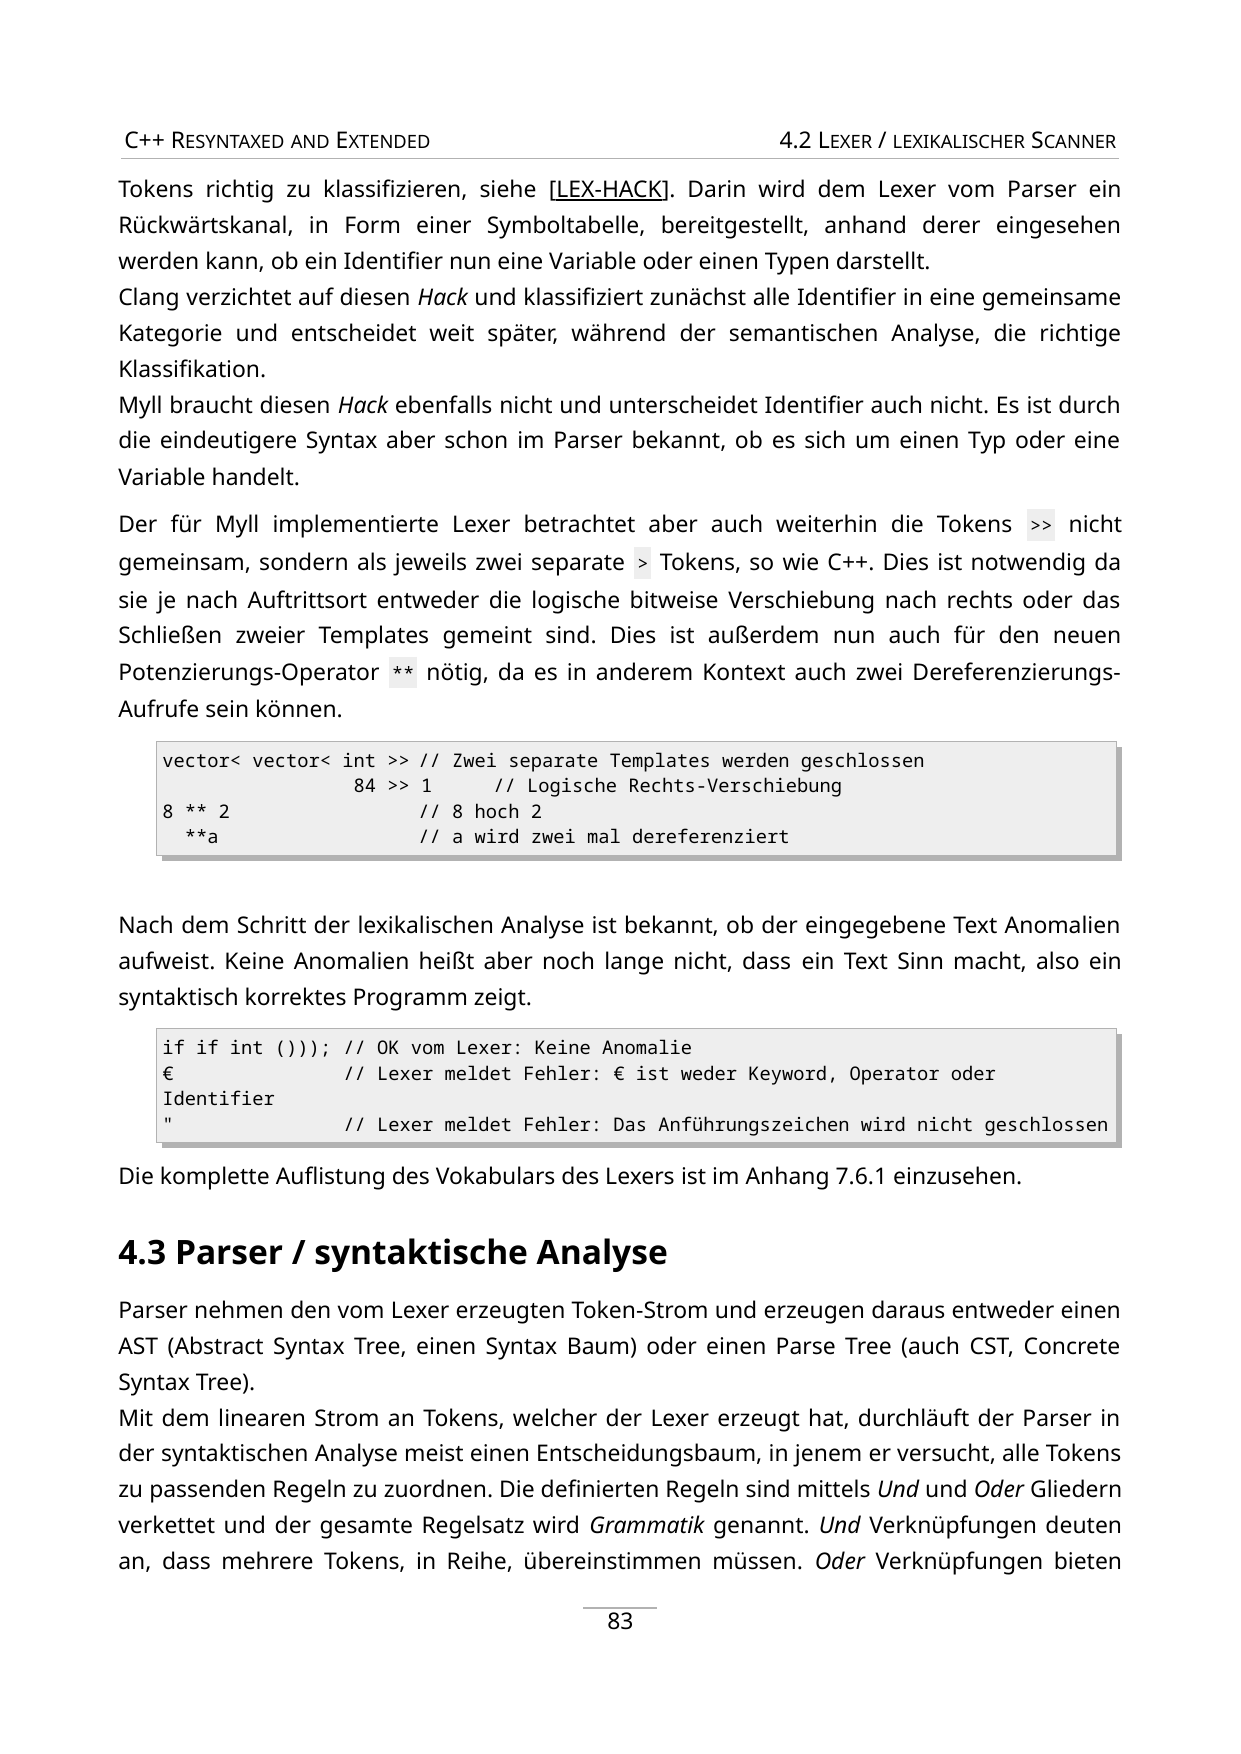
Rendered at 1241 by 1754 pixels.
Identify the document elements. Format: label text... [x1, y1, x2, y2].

text if if int ())); // OK vom Lexer: Keine Anomalie € // Lexer meldet Fehler: € ist weder Keyword, Operator oder Identifier " // Lexer meldet Fehler: Das Anführungszeichen wird nicht geschlossen [157, 1029, 1116, 1142]
text Nach dem Schritt der lexikalischen Analyse ist bekannt, ob der eingegebene Text Anomalien aufweist. Keine Anomalien heißt aber noch lange nicht, dass ein Text Sinn macht, also ein syntaktisch korrektes Programm zeigt. [118, 873, 1122, 1012]
text Parser nehmen den vom Lexer erzeugten Token-Strom und erzeugen daraus entweder einen AST (Abstract Syntax Tree, einen Syntax Baum) oder einen Parse Tree (auch CST, Concrete Syntax Tree). Mit dem linearen Strom an Tokens, welcher der Lexer erzeugt hat, durchläuft der Parser in der syntaktischen Analyse meist einen Entscheidungsbaum, in jenem er versucht, alle Tokens zu passenden Regeln zu zuordnen. Die definierten Regeln sind mittels Und und Oder Gliedern verkettet und der gesamte Regelsatz wird Grammatik genannt. Und Verknüpfungen deuten an, dass mehrere Tokens, in Reihe, übereinstimmen müssen. Oder Verknüpfungen bieten [118, 1294, 1122, 1576]
text Die komplette Auflistung des Vokabulars des Lexers ist im Anhang 7.6.1 einzusehen. [118, 1160, 1122, 1191]
subtitle Parser / syntaktische Analyse [118, 1229, 1122, 1274]
text vector< vector< int >> // Zwei separate Templates werden geschlossen 84 >> 1 // Logische Rechts-Verschiebung 8 ** 2 // 8 hoch 2 **a // a wird zwei mal dereferenziert [157, 742, 1116, 855]
text Der für Myll implementierte Lexer betrachtet aber auch weiterhin die Tokens >> nicht gemeinsam, sondern als jeweils zwei separate > Tokens, so wie C++. Dies ist notwendig da sie je nach Auftrittsort entweder die logische bitweise Verschiebung nach rechts oder das Schließen zweier Templates gemeint sind. Dies ist außerdem nun auch für den neuen Potenzierungs-Operator ** nötig, da es in anderem Kontext auch zwei Dereferenzierungs-Aufrufe sein können. [118, 508, 1122, 724]
text Tokens richtig zu klassifizieren, siehe [LEX-HACK]. Darin wird dem Lexer vom Parser ein Rückwärtskanal, in Form einer Symboltabelle, bereitgestellt, anhand derer eingesehen werden kann, ob ein Identifier nun eine Variable oder einen Typen darstellt. Clang verzichtet auf diesen Hack und klassifiziert zunächst alle Identifier in eine gemeinsame Kategorie und entscheidet weit später, während der semantischen Analyse, die richtige Klassifikation. Myll braucht diesen Hack ebenfalls nicht und unterscheidet Identifier auch nicht. Es ist durch die eindeutigere Syntax aber schon im Parser bekannt, ob es sich um einen Typ oder eine Variable handelt. [118, 173, 1122, 492]
